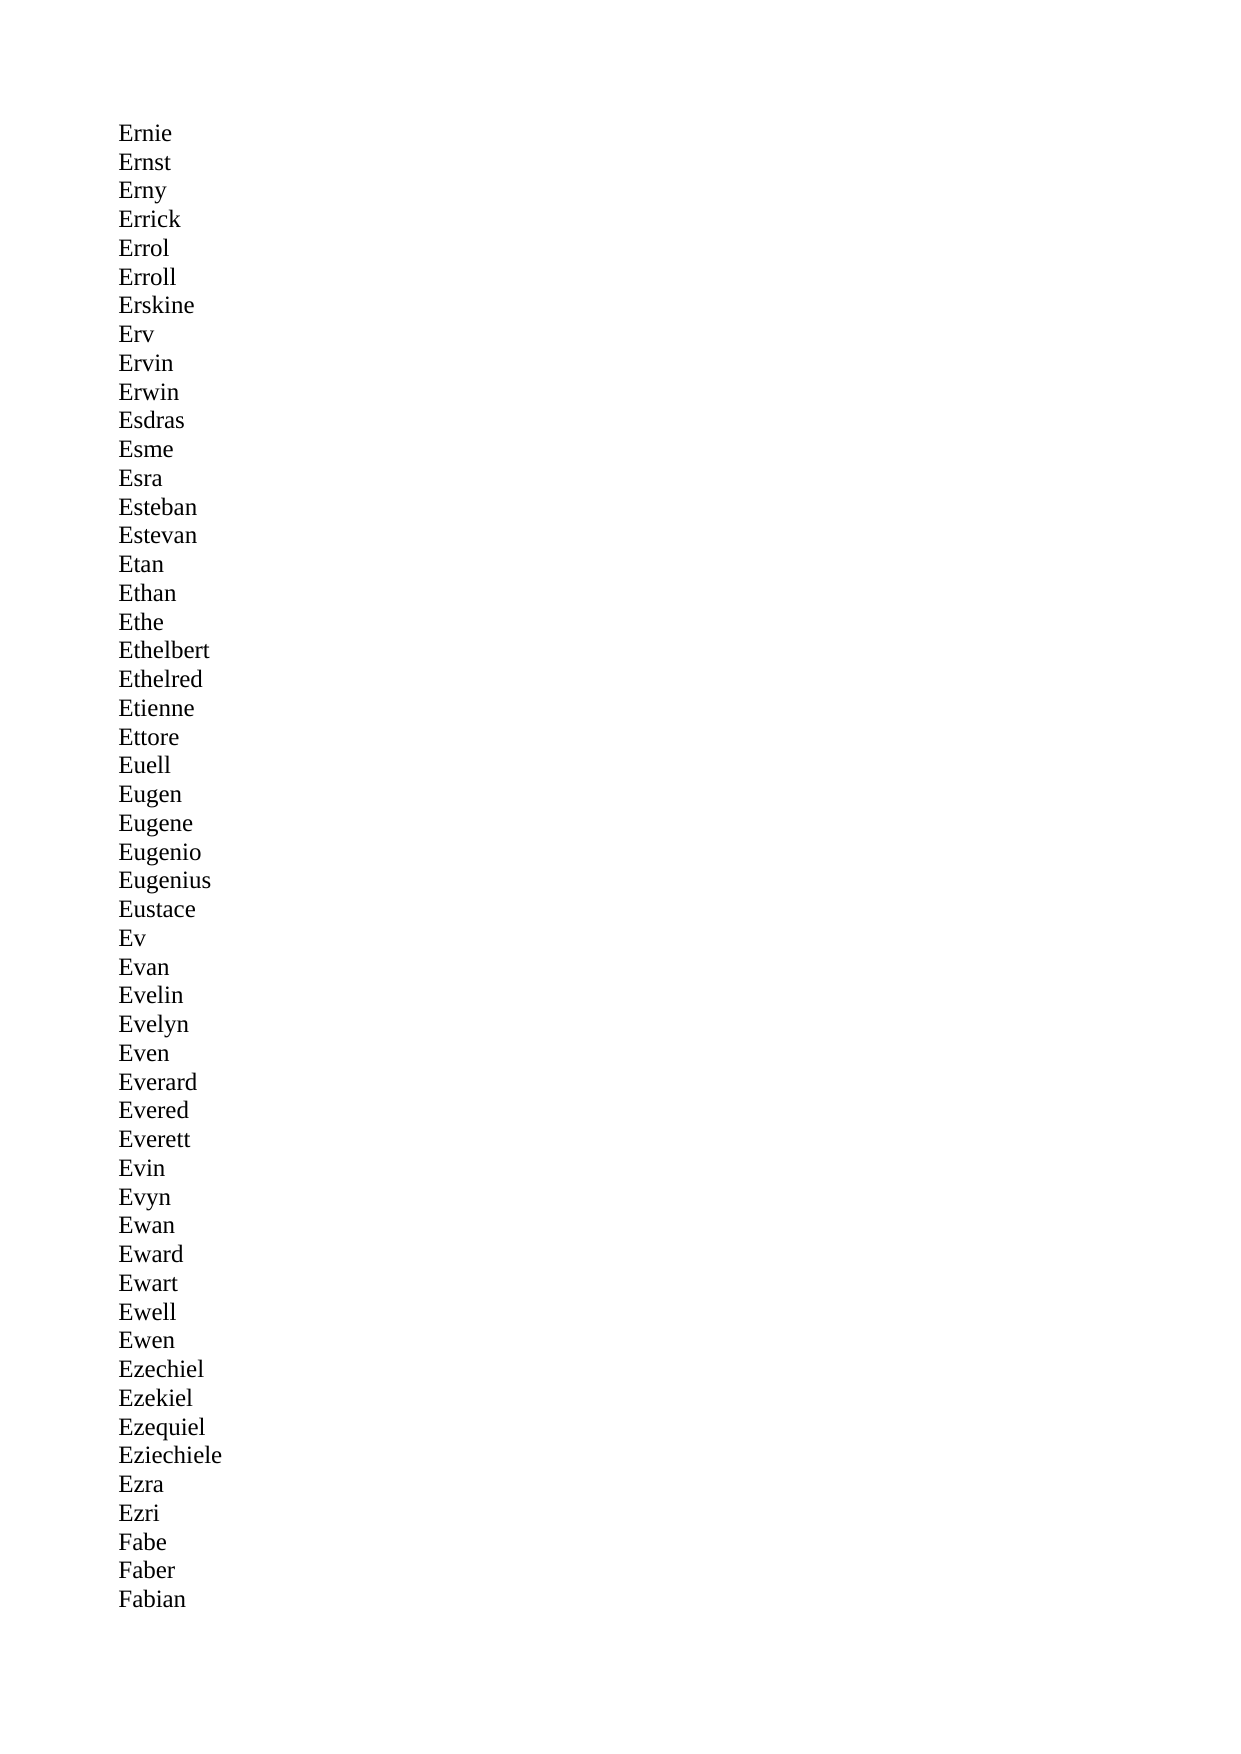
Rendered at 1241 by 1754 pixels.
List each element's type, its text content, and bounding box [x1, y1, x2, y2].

text Ernie Ernst Erny Errick Errol Erroll Erskine Erv Ervin Erwin Esdras Esme Esra Esteban Estevan Etan Ethan Ethe Ethelbert Ethelred Etienne Ettore Euell Eugen Eugene Eugenio Eugenius Eustace Ev Evan Evelin Evelyn Even Everard Evered Everett Evin Evyn Ewan Eward Ewart Ewell Ewen Ezechiel Ezekiel Ezequiel Eziechiele Ezra Ezri Fabe Faber Fabian [118, 118, 1122, 1613]
